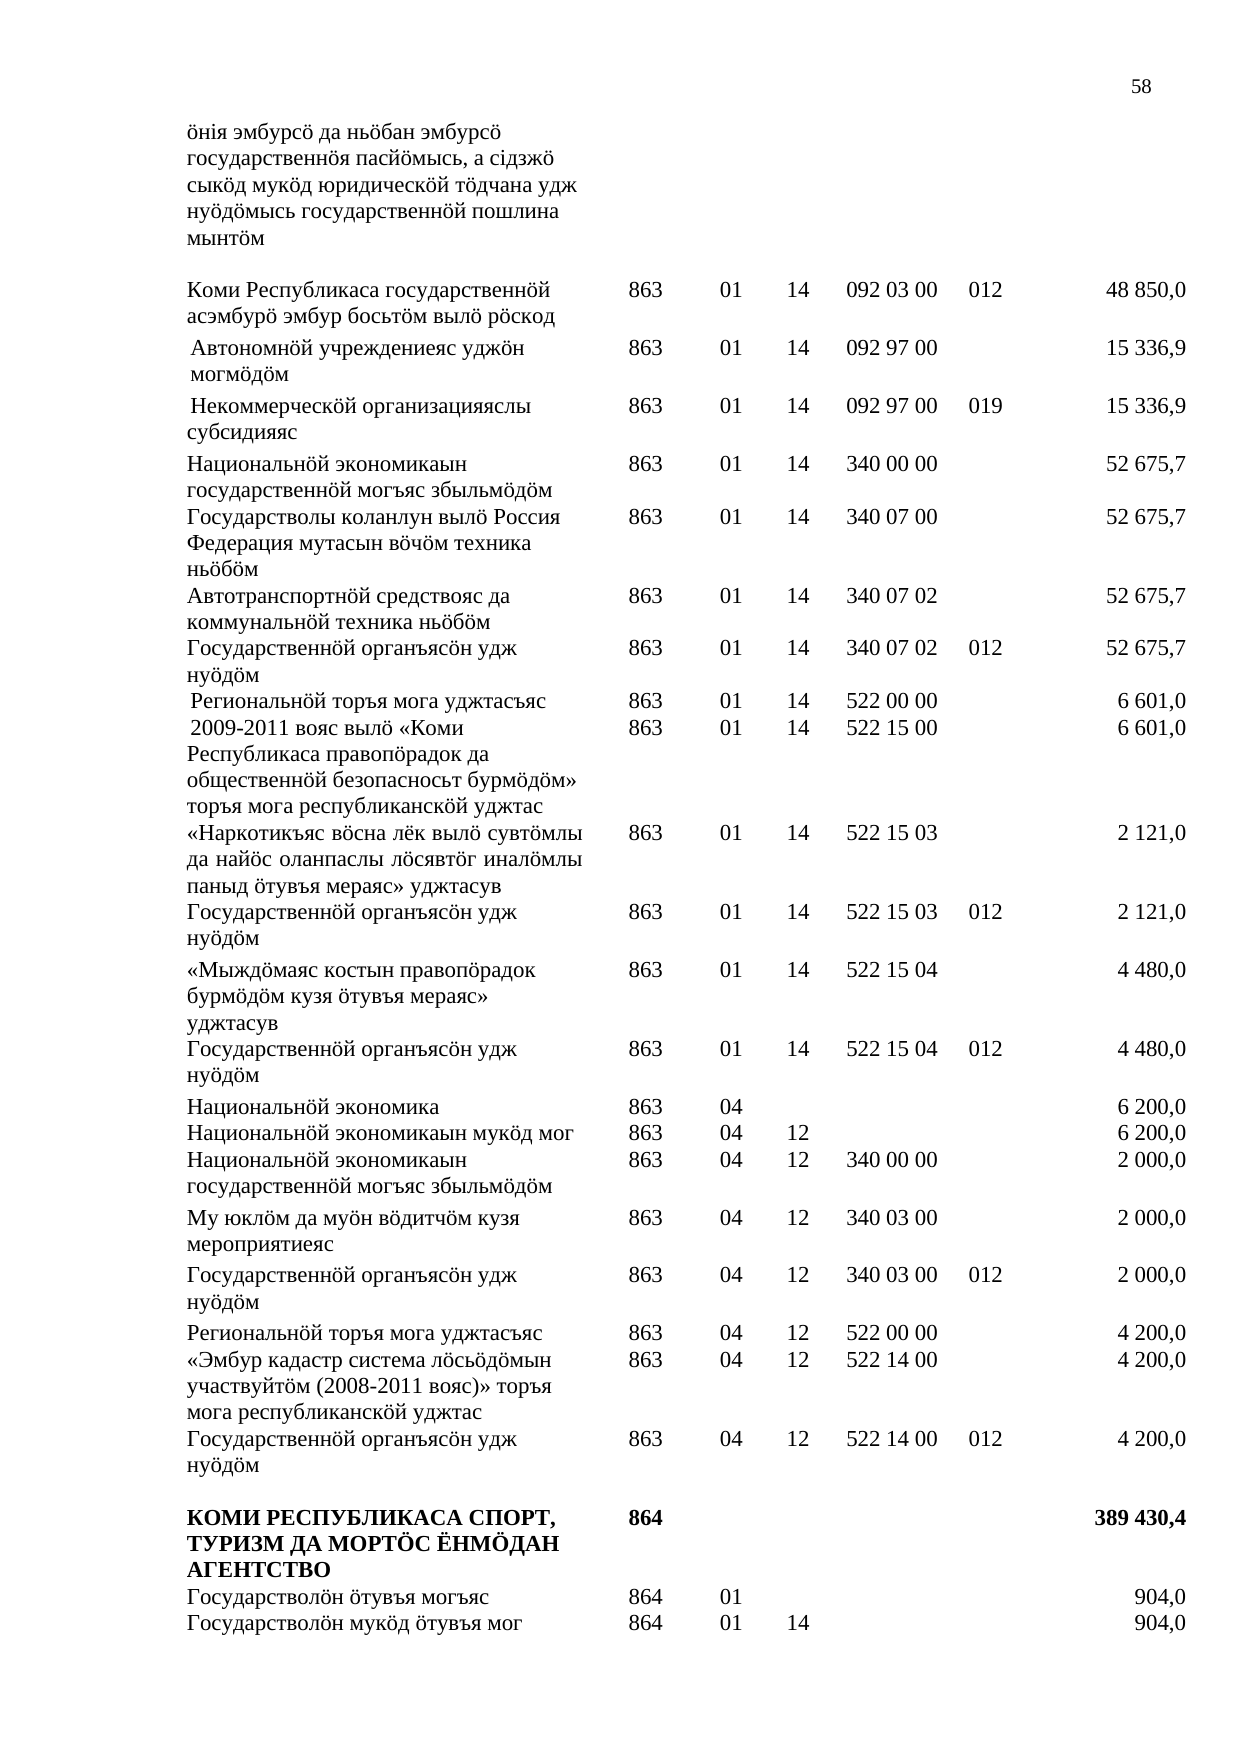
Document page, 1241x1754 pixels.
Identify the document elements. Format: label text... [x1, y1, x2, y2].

table_cell 863 [589, 1346, 702, 1425]
table_cell [948, 503, 1023, 582]
table_cell Государстволöн мукöд öтувъя мог [181, 1609, 589, 1636]
table_cell [1192, 334, 1229, 392]
table_cell [836, 1093, 948, 1119]
table_cell 6 601,0 [1023, 714, 1192, 819]
table_cell 01 [702, 1609, 760, 1636]
table_cell [1192, 819, 1229, 898]
table_cell [589, 118, 702, 276]
table_cell 2 000,0 [1023, 1261, 1192, 1319]
table_cell 863 [589, 687, 702, 713]
table_cell [948, 1346, 1023, 1425]
table_cell 04 [702, 1093, 760, 1119]
table_cell 2009-2011 вояс вылö «Коми Республикаса правопöрадок да общественнöй безопасносьт бурмöдöм» торъя мога республиканскöй уджтас [181, 714, 589, 819]
table_cell 863 [589, 635, 702, 687]
table_cell [1192, 392, 1229, 450]
table_cell 04 [702, 1119, 760, 1146]
table_cell 01 [702, 956, 760, 1035]
table_cell Государственнöй органъясöн удж нуöдöм [181, 1425, 589, 1504]
table_cell 863 [589, 450, 702, 503]
table_cell 01 [702, 714, 760, 819]
table_cell 340 03 00 [836, 1204, 948, 1261]
table_cell 863 [589, 276, 702, 334]
table_cell 52 675,7 [1023, 635, 1192, 687]
table_cell 340 07 02 [836, 635, 948, 687]
table_cell 14 [760, 687, 836, 713]
table_cell 15 336,9 [1023, 334, 1192, 392]
table_cell Государстволöн öтувъя могъяс [181, 1583, 589, 1609]
table_cell Региональнöй торъя мога уджтасъяс [181, 1319, 589, 1346]
table_cell 6 200,0 [1023, 1119, 1192, 1146]
table_cell 092 03 00 [836, 276, 948, 334]
table_cell 522 15 03 [836, 819, 948, 898]
table_cell [1192, 503, 1229, 582]
table_cell 864 [589, 1609, 702, 1636]
table_cell 340 07 00 [836, 503, 948, 582]
table_cell [948, 450, 1023, 503]
table_cell 14 [760, 276, 836, 334]
table_cell 6 200,0 [1023, 1093, 1192, 1119]
table_cell 52 675,7 [1023, 582, 1192, 634]
table_cell [1192, 714, 1229, 819]
table_cell [948, 956, 1023, 1035]
table_cell 01 [702, 392, 760, 450]
table_cell 340 07 02 [836, 582, 948, 634]
table_cell Региональнöй торъя мога уджтасъяс [181, 687, 589, 713]
table_cell 4 480,0 [1023, 956, 1192, 1035]
table_cell 12 [760, 1261, 836, 1319]
table_cell 14 [760, 450, 836, 503]
table_cell 522 14 00 [836, 1346, 948, 1425]
table_cell 52 675,7 [1023, 450, 1192, 503]
table_cell 04 [702, 1146, 760, 1203]
table_cell [836, 1609, 948, 1636]
table_cell 14 [760, 635, 836, 687]
table_cell 12 [760, 1346, 836, 1425]
table_cell [1023, 118, 1192, 276]
table_cell 389 430,4 [1023, 1504, 1192, 1583]
table_cell 04 [702, 1319, 760, 1346]
table_cell 12 [760, 1425, 836, 1504]
table_cell 340 03 00 [836, 1261, 948, 1319]
table_cell 340 00 00 [836, 450, 948, 503]
table_cell 04 [702, 1204, 760, 1261]
table_cell [1192, 956, 1229, 1035]
table_cell [1192, 1035, 1229, 1093]
table_cell Государственнöй органъясöн удж нуöдöм [181, 1261, 589, 1319]
table_cell Коми Республикаса государственнöй асэмбурö эмбур босьтöм вылö рöскод [181, 276, 589, 334]
table_cell [1192, 1609, 1229, 1636]
table_cell 019 [948, 392, 1023, 450]
table_cell 14 [760, 898, 836, 956]
table_cell КОМИ РЕСПУБЛИКАСА СПОРТ, ТУРИЗМ ДА МОРТÖС ЁНМÖДАН АГЕНТСТВО [181, 1504, 589, 1583]
table_cell [1192, 1146, 1229, 1203]
table_cell 863 [589, 714, 702, 819]
table_cell 012 [948, 276, 1023, 334]
table_cell [1192, 1504, 1229, 1583]
table_cell 14 [760, 503, 836, 582]
table_cell 01 [702, 503, 760, 582]
table_cell 14 [760, 1035, 836, 1093]
table_cell 12 [760, 1204, 836, 1261]
table_cell 012 [948, 1035, 1023, 1093]
table_cell 4 200,0 [1023, 1425, 1192, 1504]
table_cell 522 00 00 [836, 687, 948, 713]
table_cell 12 [760, 1119, 836, 1146]
table_cell [948, 714, 1023, 819]
table_cell 863 [589, 582, 702, 634]
table_cell 863 [589, 1119, 702, 1146]
table_cell [1192, 635, 1229, 687]
table_cell [836, 1504, 948, 1583]
table_cell 01 [702, 276, 760, 334]
table_cell Национальнöй экономикаын государственнöй могъяс збыльмöдöм [181, 450, 589, 503]
table_cell Национальнöй экономика [181, 1093, 589, 1119]
table_cell [948, 687, 1023, 713]
table_cell 012 [948, 1261, 1023, 1319]
table_cell [1192, 1119, 1229, 1146]
table_cell 01 [702, 687, 760, 713]
table_cell [836, 1583, 948, 1609]
table_cell [1192, 1346, 1229, 1425]
table_cell 092 97 00 [836, 392, 948, 450]
table_cell [760, 118, 836, 276]
table_cell [948, 118, 1023, 276]
table_cell 522 15 04 [836, 956, 948, 1035]
table_cell [1192, 276, 1229, 334]
table_cell [948, 1119, 1023, 1146]
table_cell 01 [702, 635, 760, 687]
table_cell 4 200,0 [1023, 1346, 1192, 1425]
table_cell 01 [702, 898, 760, 956]
table_cell 012 [948, 635, 1023, 687]
table_cell [1192, 687, 1229, 713]
table_cell 863 [589, 819, 702, 898]
table_cell [948, 582, 1023, 634]
table_cell Му юклöм да муöн вöдитчöм кузя мероприятиеяс [181, 1204, 589, 1261]
table_cell 01 [702, 1035, 760, 1093]
table_cell 092 97 00 [836, 334, 948, 392]
table_cell 12 [760, 1146, 836, 1203]
table_cell 04 [702, 1425, 760, 1504]
table_cell 01 [702, 334, 760, 392]
table_cell 863 [589, 1425, 702, 1504]
table_cell [836, 1119, 948, 1146]
table_cell öнія эмбурсö да ньöбан эмбурсö государственнöя пасйöмысь, а сідзжö сыкöд мукöд юридическöй тöдчана удж нуöдöмысь государственнöй пошлина мынтöм [181, 118, 589, 276]
table_cell [1192, 450, 1229, 503]
table_cell Национальнöй экономикаын мукöд мог [181, 1119, 589, 1146]
table_cell 14 [760, 956, 836, 1035]
table_cell 522 15 03 [836, 898, 948, 956]
table_cell 14 [760, 334, 836, 392]
table_cell [1192, 118, 1229, 276]
table_cell 864 [589, 1504, 702, 1583]
table_cell 863 [589, 1146, 702, 1203]
table_cell [948, 1146, 1023, 1203]
table_cell Государственнöй органъясöн удж нуöдöм [181, 1035, 589, 1093]
table_cell [1192, 1093, 1229, 1119]
table_cell 14 [760, 392, 836, 450]
table_cell [1192, 1583, 1229, 1609]
table_cell [836, 118, 948, 276]
table_cell 04 [702, 1346, 760, 1425]
table_cell [760, 1504, 836, 1583]
table_cell 522 14 00 [836, 1425, 948, 1504]
table_cell 012 [948, 898, 1023, 956]
table_cell 4 480,0 [1023, 1035, 1192, 1093]
table_cell 14 [760, 714, 836, 819]
table_cell 863 [589, 1093, 702, 1119]
table_cell [948, 819, 1023, 898]
table_cell 4 200,0 [1023, 1319, 1192, 1346]
table_cell 01 [702, 819, 760, 898]
table_cell 863 [589, 392, 702, 450]
table_cell [948, 1093, 1023, 1119]
table_cell [948, 1609, 1023, 1636]
table_cell [1192, 1204, 1229, 1261]
table_cell 2 121,0 [1023, 819, 1192, 898]
table_cell 863 [589, 1261, 702, 1319]
table_cell Государственнöй органъясöн удж нуöдöм [181, 898, 589, 956]
table_cell 2 121,0 [1023, 898, 1192, 956]
table_cell [948, 1504, 1023, 1583]
table_cell 522 15 04 [836, 1035, 948, 1093]
table_cell Государственнöй органъясöн удж нуöдöм [181, 635, 589, 687]
table_cell «Наркотикъяс вöсна лёк вылö сувтöмлы да найöс оланпаслы лöсявтöг иналöмлы паныд öтувъя мераяс» уджтасув [181, 819, 589, 898]
table_cell [948, 1583, 1023, 1609]
table_cell 904,0 [1023, 1609, 1192, 1636]
table_cell 863 [589, 334, 702, 392]
table_cell 2 000,0 [1023, 1204, 1192, 1261]
table_cell «Мыждöмаяс костын правопöрадок бурмöдöм кузя öтувъя мераяс» уджтасув [181, 956, 589, 1035]
table_cell 01 [702, 1583, 760, 1609]
table_cell 522 00 00 [836, 1319, 948, 1346]
table_cell [760, 1093, 836, 1119]
table_cell 14 [760, 1609, 836, 1636]
table_cell 14 [760, 819, 836, 898]
table_cell Некоммерческöй организацияяслы субсидияяс [181, 392, 589, 450]
table_cell 340 00 00 [836, 1146, 948, 1203]
table_cell 01 [702, 582, 760, 634]
table_cell [1192, 898, 1229, 956]
table_cell [702, 1504, 760, 1583]
table_cell 864 [589, 1583, 702, 1609]
table_cell 12 [760, 1319, 836, 1346]
table_cell Автономнöй учреждениеяс уджöн могмöдöм [181, 334, 589, 392]
table_cell [702, 118, 760, 276]
table_cell «Эмбур кадастр система лöсьöдöмын участвуйтöм (2008-2011 вояс)» торъя мога республиканскöй уджтас [181, 1346, 589, 1425]
table_cell [948, 1204, 1023, 1261]
table_cell 863 [589, 1319, 702, 1346]
table_cell [1192, 1319, 1229, 1346]
table_cell 15 336,9 [1023, 392, 1192, 450]
table_cell 863 [589, 1035, 702, 1093]
table_cell [1192, 582, 1229, 634]
table_cell [948, 1319, 1023, 1346]
table_cell 01 [702, 450, 760, 503]
table_cell 2 000,0 [1023, 1146, 1192, 1203]
table_cell Автотранспортнöй средствояс да коммунальнöй техника ньöбöм [181, 582, 589, 634]
table_cell Национальнöй экономикаын государственнöй могъяс збыльмöдöм [181, 1146, 589, 1203]
table_cell 863 [589, 956, 702, 1035]
table_cell 6 601,0 [1023, 687, 1192, 713]
table_cell [948, 334, 1023, 392]
table_cell 52 675,7 [1023, 503, 1192, 582]
table_cell [1192, 1425, 1229, 1504]
table_cell 863 [589, 1204, 702, 1261]
table_cell [1192, 1261, 1229, 1319]
table_cell 04 [702, 1261, 760, 1319]
table_cell 522 15 00 [836, 714, 948, 819]
table_cell [760, 1583, 836, 1609]
table_cell 863 [589, 898, 702, 956]
table_cell 012 [948, 1425, 1023, 1504]
table_cell 863 [589, 503, 702, 582]
table_cell 48 850,0 [1023, 276, 1192, 334]
table_cell Государстволы коланлун вылö Россия Федерация мутасын вöчöм техника ньöбöм [181, 503, 589, 582]
table_cell 904,0 [1023, 1583, 1192, 1609]
table_cell 14 [760, 582, 836, 634]
